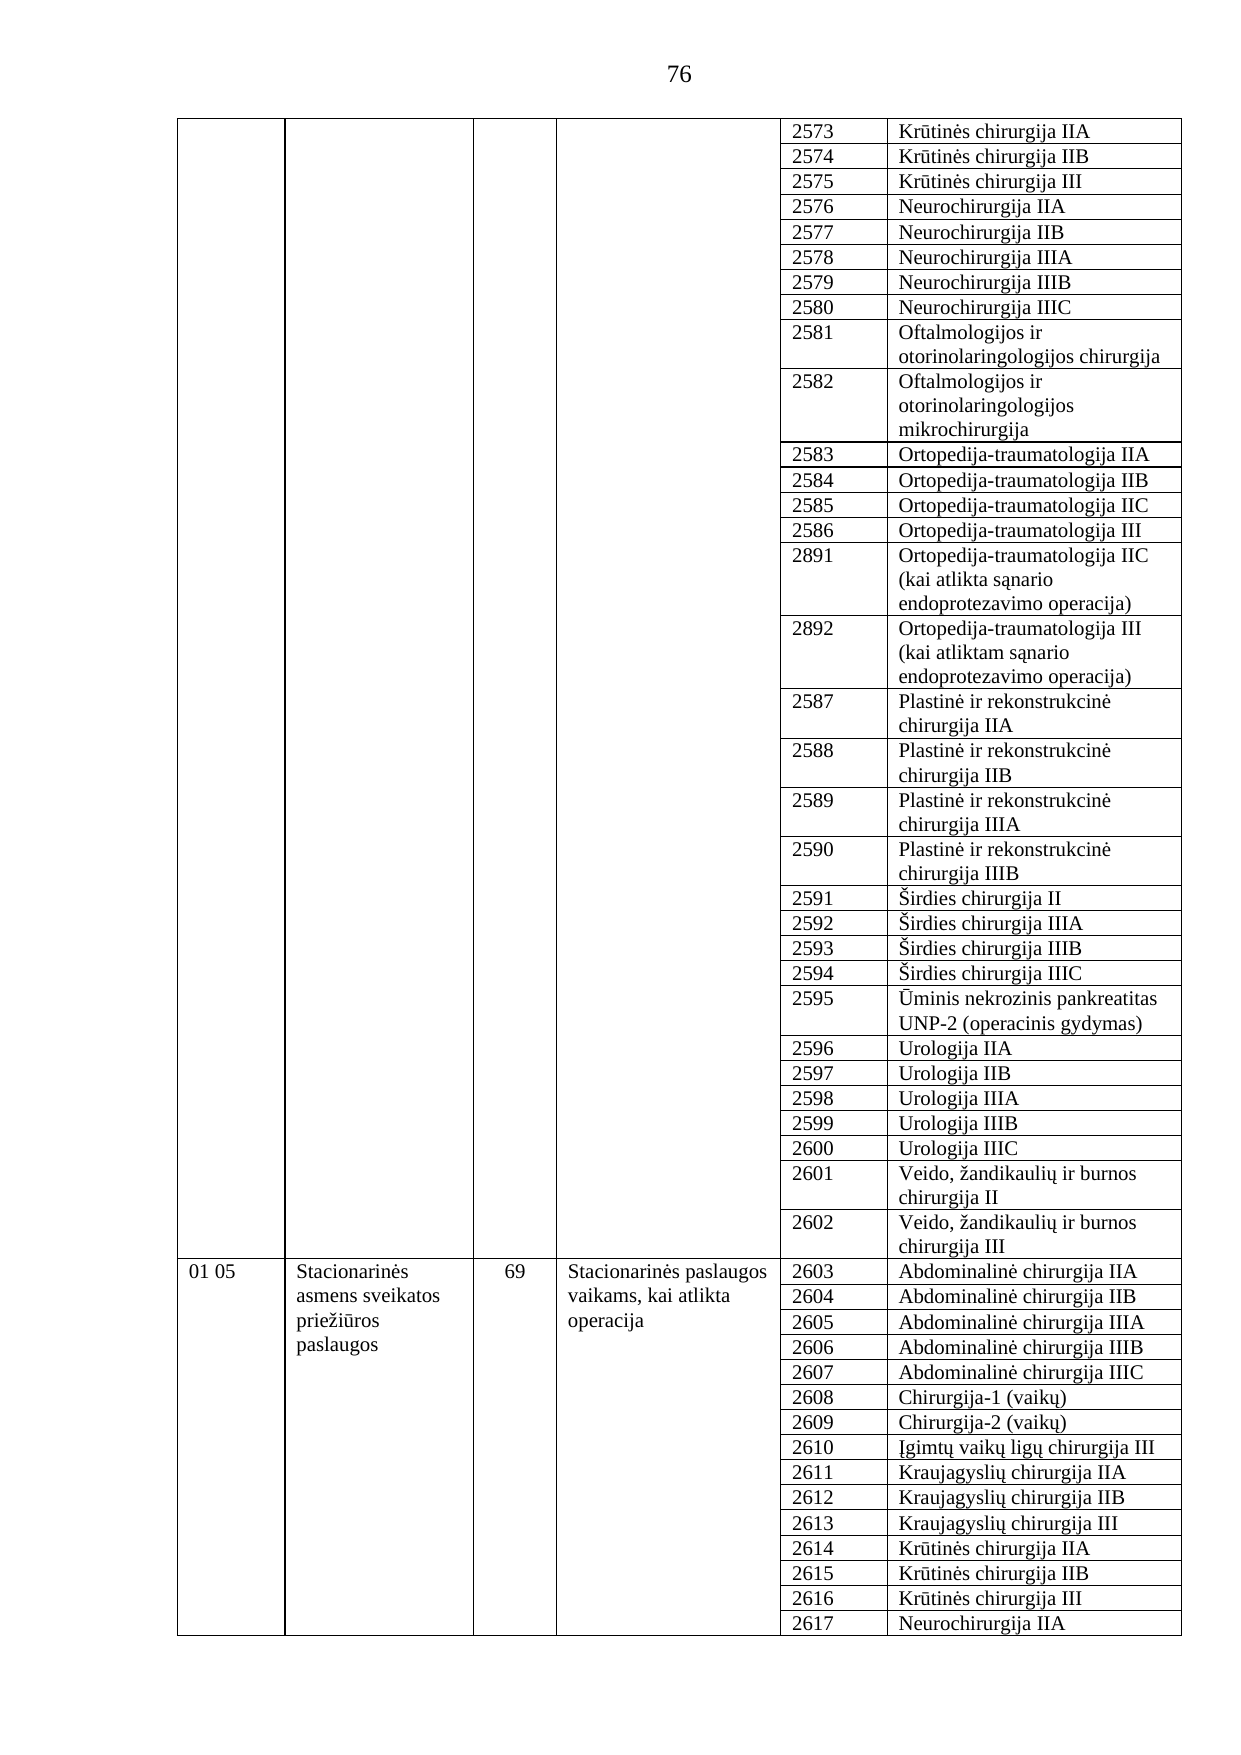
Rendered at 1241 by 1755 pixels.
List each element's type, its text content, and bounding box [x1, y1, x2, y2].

table_cell 2598 [781, 1086, 887, 1110]
table_cell 2616 [781, 1586, 887, 1610]
table_cell 01 05 [178, 1259, 284, 1635]
table_cell 2603 [781, 1259, 887, 1283]
table_cell 2582 [781, 369, 887, 441]
table_cell 2578 [781, 245, 887, 269]
table_cell 2605 [781, 1310, 887, 1334]
table_cell Chirurgija-2 (vaikų) [888, 1410, 1181, 1434]
table_cell Plastinė ir rekonstrukcinė chirurgija IIB [888, 739, 1181, 787]
table_cell Širdies chirurgija IIIA [888, 911, 1181, 935]
table_cell Abdominalinė chirurgija IIIC [888, 1360, 1181, 1384]
table_cell 2615 [781, 1561, 887, 1585]
table_cell Plastinė ir rekonstrukcinė chirurgija IIIB [888, 837, 1181, 885]
table_cell Stacionarinės asmens sveikatos priežiūros paslaugos [286, 1259, 473, 1635]
table_cell 2592 [781, 911, 887, 935]
table_cell Neurochirurgija IIA [888, 195, 1181, 218]
table_cell Įgimtų vaikų ligų chirurgija III [888, 1435, 1181, 1459]
table_cell 2590 [781, 837, 887, 885]
table_cell Kraujagyslių chirurgija III [888, 1510, 1181, 1534]
table_cell Krūtinės chirurgija IIA [888, 119, 1181, 143]
table_cell 2611 [781, 1460, 887, 1484]
table_cell Oftalmologijos ir otorinolaringologijos chirurgija [888, 320, 1181, 368]
table_cell 2583 [781, 443, 887, 466]
table_cell Krūtinės chirurgija IIA [888, 1536, 1181, 1559]
table_cell 69 [474, 1259, 556, 1635]
table_cell 2581 [781, 320, 887, 368]
table_cell 2596 [781, 1036, 887, 1059]
table_cell Abdominalinė chirurgija IIA [888, 1259, 1181, 1283]
table_cell Abdominalinė chirurgija IIB [888, 1285, 1181, 1308]
table_cell 2601 [781, 1161, 887, 1209]
table_cell 2595 [781, 986, 887, 1034]
table_cell 2891 [781, 543, 887, 615]
table_cell Ortopedija-traumatologija III (kai atliktam sąnario endoprotezavimo operacija) [888, 616, 1181, 688]
table_cell Veido, žandikaulių ir burnos chirurgija III [888, 1210, 1181, 1258]
table_cell 2587 [781, 689, 887, 737]
table_cell 2612 [781, 1485, 887, 1509]
table_cell Neurochirurgija IIIC [888, 295, 1181, 319]
table_cell 2574 [781, 144, 887, 168]
table_cell Neurochirurgija IIB [888, 220, 1181, 244]
table_cell 2591 [781, 886, 887, 910]
table_cell 2610 [781, 1435, 887, 1459]
table_cell 2604 [781, 1285, 887, 1308]
table_cell Ūminis nekrozinis pankreatitas UNP-2 (operacinis gydymas) [888, 986, 1181, 1034]
table_cell Kraujagyslių chirurgija IIB [888, 1485, 1181, 1509]
table_cell 2608 [781, 1385, 887, 1409]
table_cell 2600 [781, 1136, 887, 1160]
table_cell Urologija IIB [888, 1061, 1181, 1085]
table_cell Abdominalinė chirurgija IIIB [888, 1335, 1181, 1359]
table_cell 2892 [781, 616, 887, 688]
table_cell Ortopedija-traumatologija IIA [888, 443, 1181, 466]
table_cell 2589 [781, 788, 887, 836]
table_cell 2599 [781, 1111, 887, 1135]
table_cell Kraujagyslių chirurgija IIA [888, 1460, 1181, 1484]
table_cell Oftalmologijos ir otorinolaringologijos mikrochirurgija [888, 369, 1181, 441]
table_cell Ortopedija-traumatologija IIC (kai atlikta sąnario endoprotezavimo operacija) [888, 543, 1181, 615]
table_cell 2613 [781, 1510, 887, 1534]
table_cell Neurochirurgija IIIB [888, 270, 1181, 294]
table_cell 2580 [781, 295, 887, 319]
table_cell 2607 [781, 1360, 887, 1384]
table_cell Širdies chirurgija IIIB [888, 936, 1181, 960]
table_cell Urologija IIIB [888, 1111, 1181, 1135]
table_cell 2586 [781, 518, 887, 542]
table_cell Krūtinės chirurgija IIB [888, 144, 1181, 168]
table_cell Ortopedija-traumatologija IIC [888, 493, 1181, 517]
table_cell 2575 [781, 169, 887, 193]
table_cell Ortopedija-traumatologija IIB [888, 468, 1181, 492]
table_cell 2594 [781, 961, 887, 985]
table_cell [178, 119, 284, 1258]
table_cell Neurochirurgija IIIA [888, 245, 1181, 269]
table_cell Urologija IIIC [888, 1136, 1181, 1160]
table_cell 2614 [781, 1536, 887, 1559]
table_cell Neurochirurgija IIA [888, 1611, 1181, 1635]
table_cell Ortopedija-traumatologija III [888, 518, 1181, 542]
table_cell 2584 [781, 468, 887, 492]
table_cell 2577 [781, 220, 887, 244]
table_cell Širdies chirurgija IIIC [888, 961, 1181, 985]
table_cell [286, 119, 473, 1258]
table_cell 2609 [781, 1410, 887, 1434]
table_cell 2585 [781, 493, 887, 517]
table_cell 2573 [781, 119, 887, 143]
table_cell 2602 [781, 1210, 887, 1258]
table_cell [474, 119, 556, 1258]
table_cell 2576 [781, 195, 887, 218]
table_cell Stacionarinės paslaugos vaikams, kai atlikta operacija [557, 1259, 780, 1635]
table_cell 2588 [781, 739, 887, 787]
table_cell 2617 [781, 1611, 887, 1635]
table_cell Krūtinės chirurgija IIB [888, 1561, 1181, 1585]
table_cell 2593 [781, 936, 887, 960]
table_cell 2606 [781, 1335, 887, 1359]
table_cell [557, 119, 780, 1258]
table_cell 2579 [781, 270, 887, 294]
table_cell Krūtinės chirurgija III [888, 169, 1181, 193]
table_cell Urologija IIA [888, 1036, 1181, 1059]
table_cell Širdies chirurgija II [888, 886, 1181, 910]
table_cell Plastinė ir rekonstrukcinė chirurgija IIA [888, 689, 1181, 737]
table_cell Urologija IIIA [888, 1086, 1181, 1110]
table_cell Plastinė ir rekonstrukcinė chirurgija IIIA [888, 788, 1181, 836]
table_cell Krūtinės chirurgija III [888, 1586, 1181, 1610]
table_cell Veido, žandikaulių ir burnos chirurgija II [888, 1161, 1181, 1209]
table_cell 2597 [781, 1061, 887, 1085]
table_cell Chirurgija-1 (vaikų) [888, 1385, 1181, 1409]
table_cell Abdominalinė chirurgija IIIA [888, 1310, 1181, 1334]
